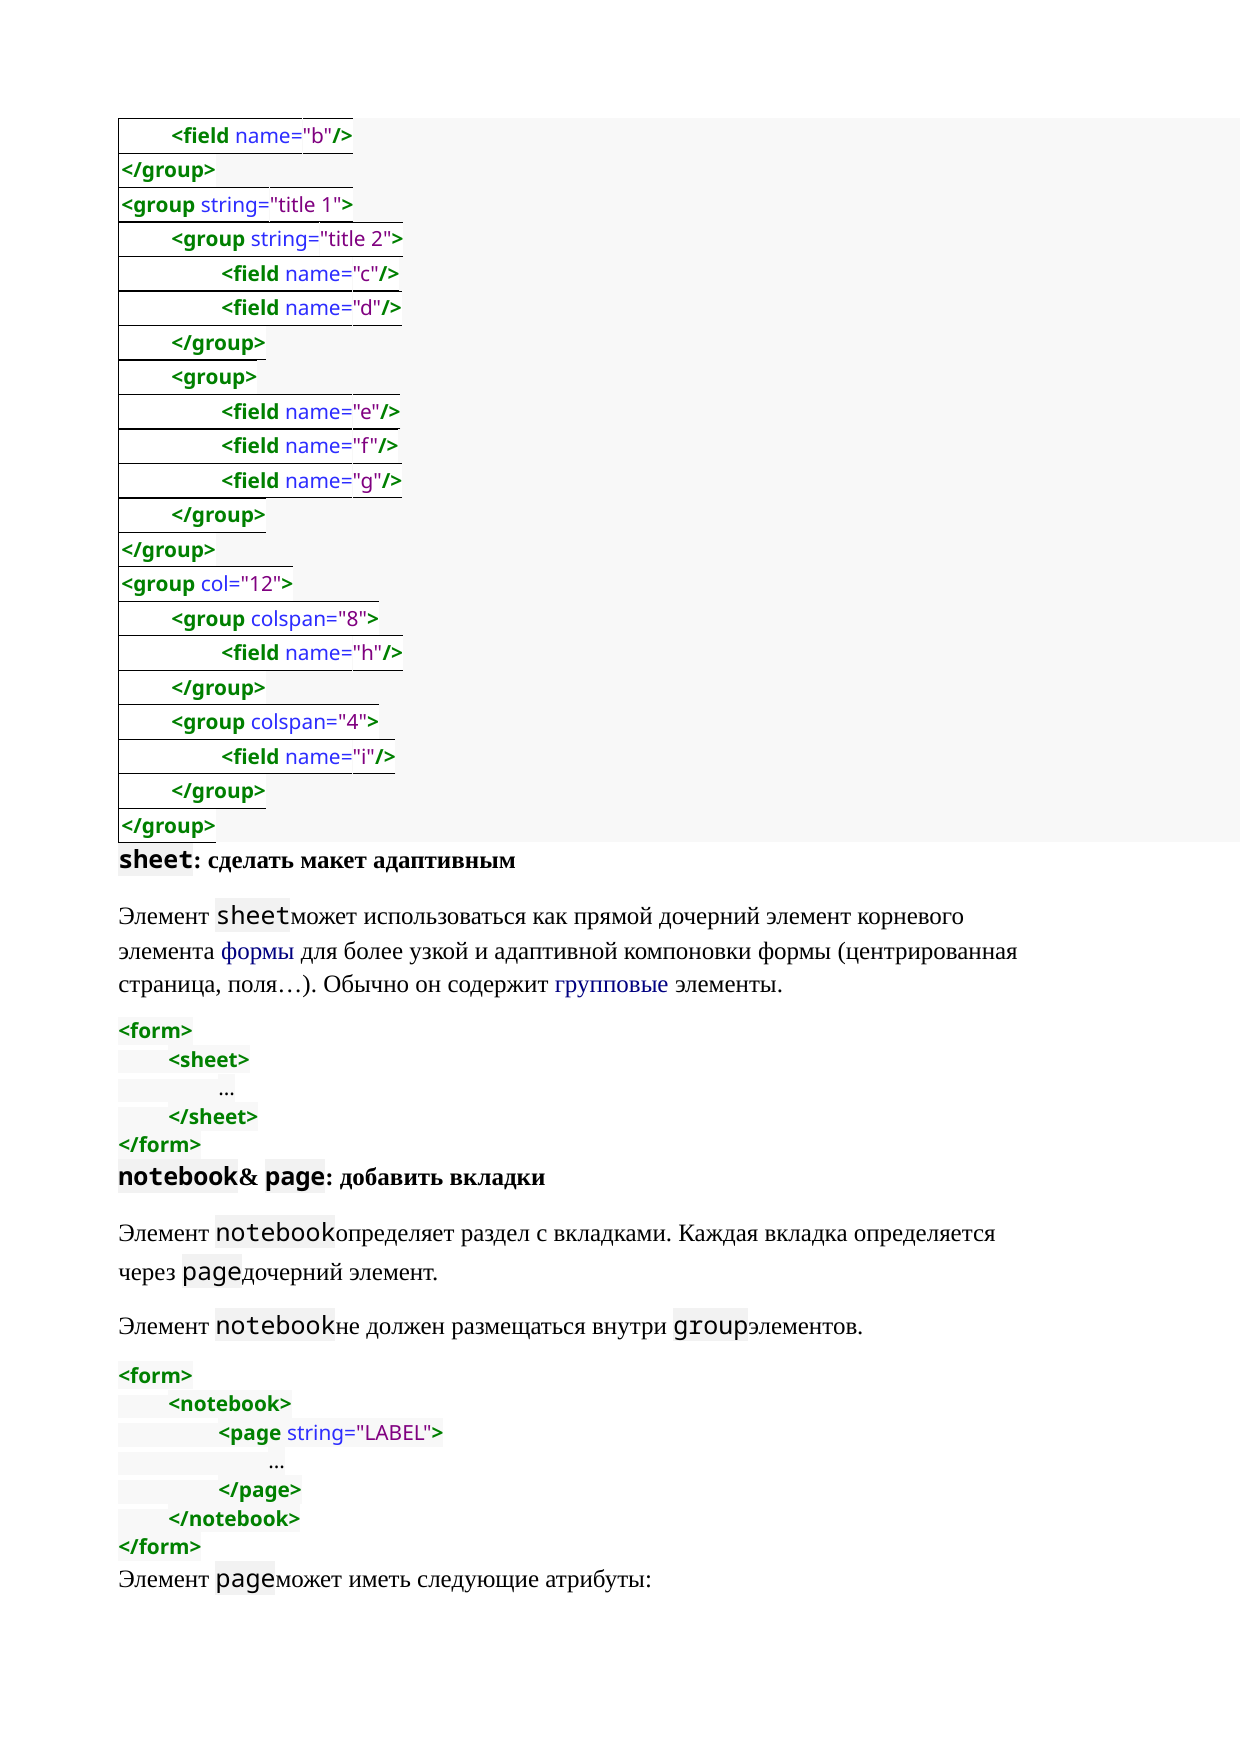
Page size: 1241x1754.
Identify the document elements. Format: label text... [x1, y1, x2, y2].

text </notebook> [118, 1504, 1122, 1532]
subtitle sheet: сделать макет адаптивным [118, 842, 1122, 876]
text Элемент notebookне должен размещаться внутри groupэлементов. [118, 1307, 1122, 1341]
text Элемент sheetможет использоваться как прямой дочерний элемент корневого элемента формы для более узкой и адаптивной компоновки формы (центрированная страница, поля…). Обычно он содержит групповые элементы. [118, 898, 1122, 998]
text <sheet> [118, 1045, 1122, 1073]
text Элемент pageможет иметь следующие атрибуты: [118, 1561, 1122, 1595]
text </page> [118, 1475, 1122, 1504]
table_cell <field name="b"/> </group> <group string="title 1"> <group string="title 2"> <field name="c"/> <field name="d"/> </group> <group> <field name="e"/> <field name="f"/> <field name="g"/> </group> </group> <group col="12"> <group colspan="8"> <field name="h"/> </group> <group colspan="4"> <field name="i"/> </group> </group> [119, 118, 1240, 842]
text ... [118, 1447, 1122, 1475]
text <form> [118, 1017, 1122, 1045]
text <form> [118, 1361, 1122, 1389]
text </form> [118, 1532, 1122, 1561]
text <page string="LABEL"> [118, 1418, 1122, 1447]
text Элемент notebookопределяет раздел с вкладками. Каждая вкладка определяется через pageдочерний элемент. [118, 1214, 1122, 1288]
text </sheet> [118, 1102, 1122, 1131]
subtitle notebook& page: добавить вкладки [118, 1159, 1122, 1193]
text ... [118, 1073, 1122, 1102]
text </form> [118, 1131, 1122, 1159]
text <notebook> [118, 1389, 1122, 1418]
